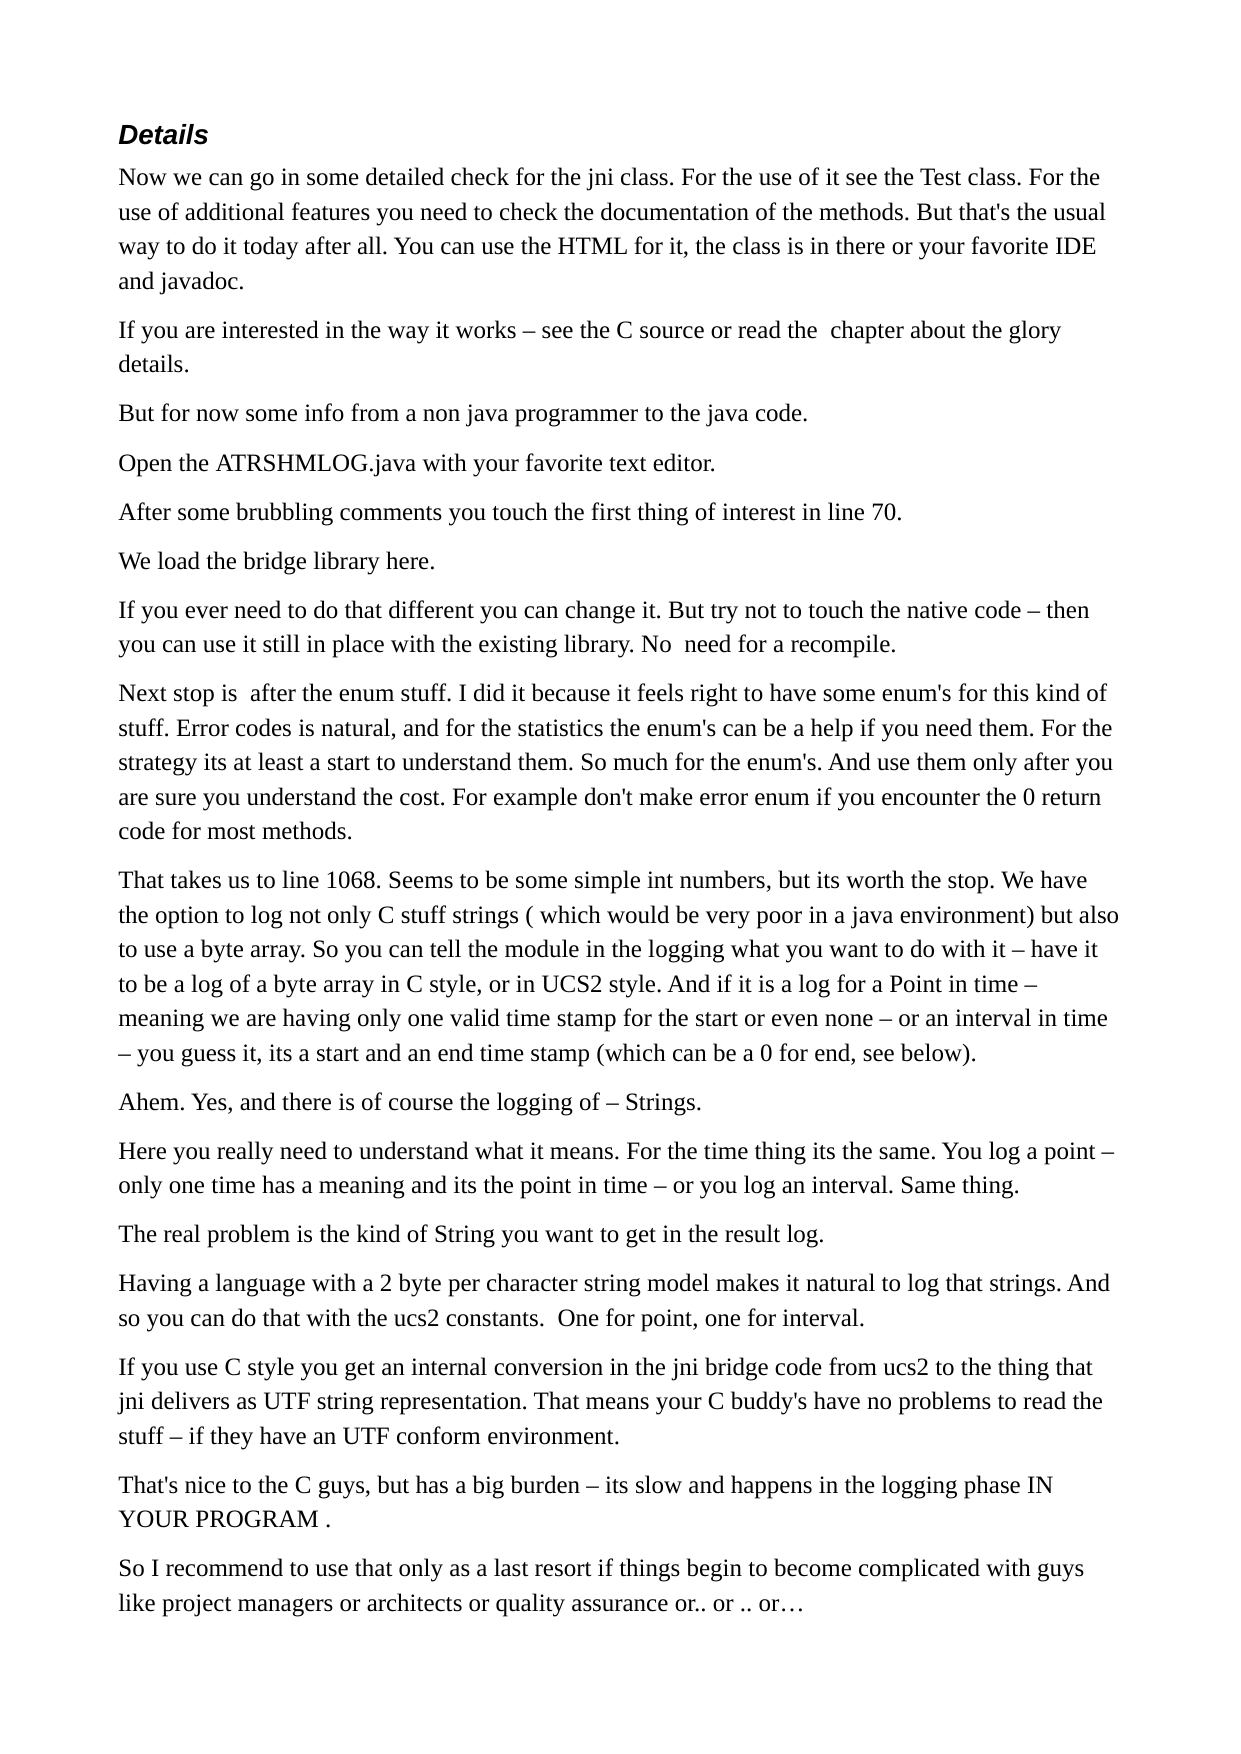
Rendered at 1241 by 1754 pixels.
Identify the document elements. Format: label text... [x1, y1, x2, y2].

text If you are interested in the way it works – see the C source or read the chapter about the glory details. [118, 315, 1122, 378]
text That takes us to line 1068. Seems to be some simple int numbers, but its worth the stop. We have the option to log not only C stuff strings ( which would be very poor in a java environment) but also to use a byte array. So you can tell the module in the logging what you want to do with it – have it to be a log of a byte array in C style, or in UCS2 style. And if it is a log for a Point in time – meaning we are having only one valid time stamp for the start or even none – or an interval in time – you guess it, its a start and an end time stamp (which can be a 0 for end, see below). [118, 865, 1122, 1066]
text Open the ATRSHMLOG.java with your favorite text editor. [118, 448, 1122, 476]
text Here you really need to understand what it means. For the time thing its the same. You log a point – only one time has a meaning and its the point in time – or you log an interval. Same thing. [118, 1136, 1122, 1199]
text If you use C style you get an internal conversion in the jni bridge code from ucs2 to the thing that jni delivers as UTF string representation. That means your C buddy's have no problems to read the stuff – if they have an UTF conform environment. [118, 1352, 1122, 1450]
text After some brubbling comments you touch the first thing of interest in line 70. [118, 497, 1122, 525]
text Ahem. Yes, and there is of course the logging of – Strings. [118, 1087, 1122, 1116]
text We load the bridge library here. [118, 546, 1122, 574]
text Having a language with a 2 byte per character string model makes it natural to log that strings. And so you can do that with the ucs2 constants. One for point, one for interval. [118, 1268, 1122, 1332]
text The real problem is the kind of String you want to get in the result log. [118, 1219, 1122, 1248]
text So I recommend to use that only as a last resort if things begin to become complicated with guys like project managers or architects or quality assurance or.. or .. or… [118, 1553, 1122, 1617]
subtitle Details [118, 118, 1122, 150]
text But for now some info from a non java programmer to the java code. [118, 398, 1122, 427]
text If you ever need to do that different you can change it. But try not to touch the native code – then you can use it still in place with the existing library. No need for a recompile. [118, 595, 1122, 658]
text That's nice to the C guys, but has a big burden – its slow and happens in the logging phase IN YOUR PROGRAM . [118, 1470, 1122, 1533]
text Now we can go in some detailed check for the jni class. For the use of it see the Test class. For the use of additional features you need to check the documentation of the methods. But that's the usual way to do it today after all. You can use the HTML for it, the class is in there or your favorite IDE and javadoc. [118, 162, 1122, 295]
text Next stop is after the enum stuff. I did it because it feels right to have some enum's for this kind of stuff. Error codes is natural, and for the statistics the enum's can be a help if you need them. For the strategy its at least a start to understand them. So much for the enum's. And use them only after you are sure you understand the cost. For example don't make error enum if you encounter the 0 return code for most methods. [118, 678, 1122, 845]
